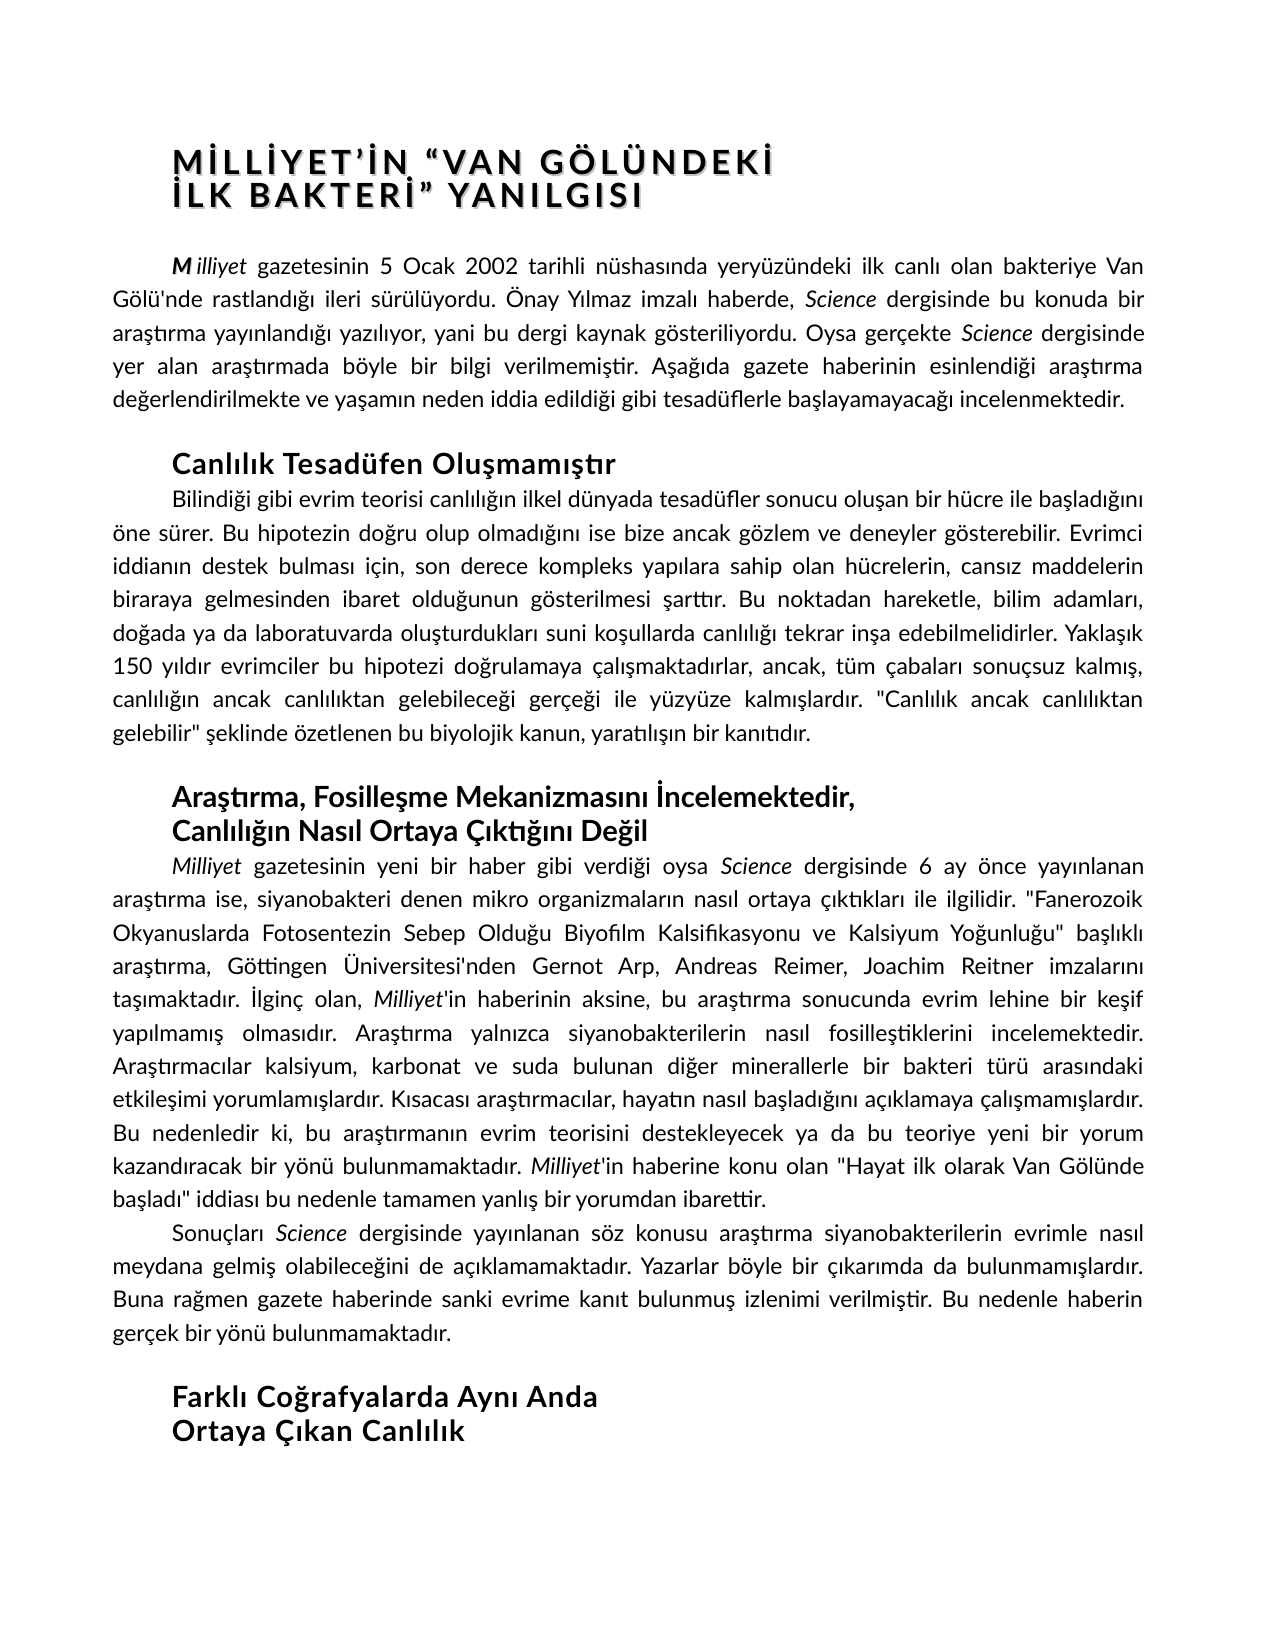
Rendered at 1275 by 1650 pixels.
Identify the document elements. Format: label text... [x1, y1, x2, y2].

text Canlılık Tesadüfen Oluşmamıştır [112, 448, 1145, 481]
text Sonuçları Science dergisinde yayınlanan söz konusu araştırma siyanobakterilerin evrimle nasıl meydana gelmiş olabileceğini de açıklamamaktadır. Yazarlar böyle bir çıkarımda da bulunmamışlardır. Buna rağmen gazete haberinde sanki evrime kanıt bulunmuş izlenimi verilmiştir. Bu nedenle haberin gerçek bir yönü bulunmamaktadır. [112, 1214, 1145, 1348]
text Milliyet gazetesinin yeni bir haber gibi verdiği oysa Science dergisinde 6 ay önce yayınlanan araştırma ise, siyanobakteri denen mikro organizmaların nasıl ortaya çıktıkları ile ilgilidir. "Fanerozoik Okyanuslarda Fotosentezin Sebep Olduğu Biyofilm Kalsifikasyonu ve Kalsiyum Yoğunluğu" başlıklı araştırma, Göttingen Üniversitesi'nden Gernot Arp, Andreas Reimer, Joachim Reitner imzalarını taşımaktadır. İlginç olan, Milliyet'in haberinin aksine, bu araştırma sonucunda evrim lehine bir keşif yapılmamış olmasıdır. Araştırma yalnızca siyanobakterilerin nasıl fosilleştiklerini incelemektedir. Araştırmacılar kalsiyum, karbonat ve suda bulunan diğer minerallerle bir bakteri türü arasındaki etkileşimi yorumlamışlardır. Kısacası araştırmacılar, hayatın nasıl başladığını açıklamaya çalışmamışlardır. Bu nedenledir ki, bu araştırmanın evrim teorisini destekleyecek ya da bu teoriye yeni bir yorum kazandıracak bir yönü bulunmamaktadır. Milliyet'in haberine konu olan "Hayat ilk olarak Van Gölünde başladı" iddiası bu nedenle tamamen yanlış bir yorumdan ibarettir. [112, 848, 1145, 1214]
text Milliyet gazetesinin 5 Ocak 2002 tarihli nüshasında yeryüzündeki ilk canlı olan bakteriye Van Gölü'nde rastlandığı ileri sürülüyordu. Önay Yılmaz imzalı haberde, Science dergisinde bu konuda bir araştırma yayınlandığı yazılıyor, yani bu dergi kaynak gösteriliyordu. Oysa gerçekte Science dergisinde yer alan araştırmada böyle bir bilgi verilmemiştir. Aşağıda gazete haberinin esinlendiği araştırma değerlendirilmekte ve yaşamın neden iddia edildiği gibi tesadüflerle başlayamayacağı incelenmektedir. [112, 248, 1145, 414]
text Bilindiği gibi evrim teorisi canlılığın ilkel dünyada tesadüfler sonucu oluşan bir hücre ile başladığını öne sürer. Bu hipotezin doğru olup olmadığını ise bize ancak gözlem ve deneyler gösterebilir. Evrimci iddianın destek bulması için, son derece kompleks yapılara sahip olan hücrelerin, cansız maddelerin biraraya gelmesinden ibaret olduğunun gösterilmesi şarttır. Bu noktadan hareketle, bilim adamları, doğada ya da laboratuvarda oluşturdukları suni koşullarda canlılığı tekrar inşa edebilmelidirler. Yaklaşık 150 yıldır evrimciler bu hipotezi doğrulamaya çalışmaktadırlar, ancak, tüm çabaları sonuçsuz kalmış, canlılığın ancak canlılıktan gelebileceği gerçeği ile yüzyüze kalmışlardır. "Canlılık ancak canlılıktan gelebilir" şeklinde özetlenen bu biyolojik kanun, yaratılışın bir kanıtıdır. [112, 481, 1145, 748]
text Araştırma, Fosilleşme Mekanizmasını İncelemektedir, [112, 781, 1145, 814]
text Ortaya Çıkan Canlılık [112, 1414, 1145, 1448]
text MİLLİYET’İN “VAN GÖLÜNDEKİ [112, 148, 1145, 181]
text İLK BAKTERİ” YANILGISI [112, 181, 1145, 214]
text Canlılığın Nasıl Ortaya Çıktığını Değil [112, 814, 1145, 848]
text Farklı Coğrafyalarda Aynı Anda [112, 1381, 1145, 1414]
